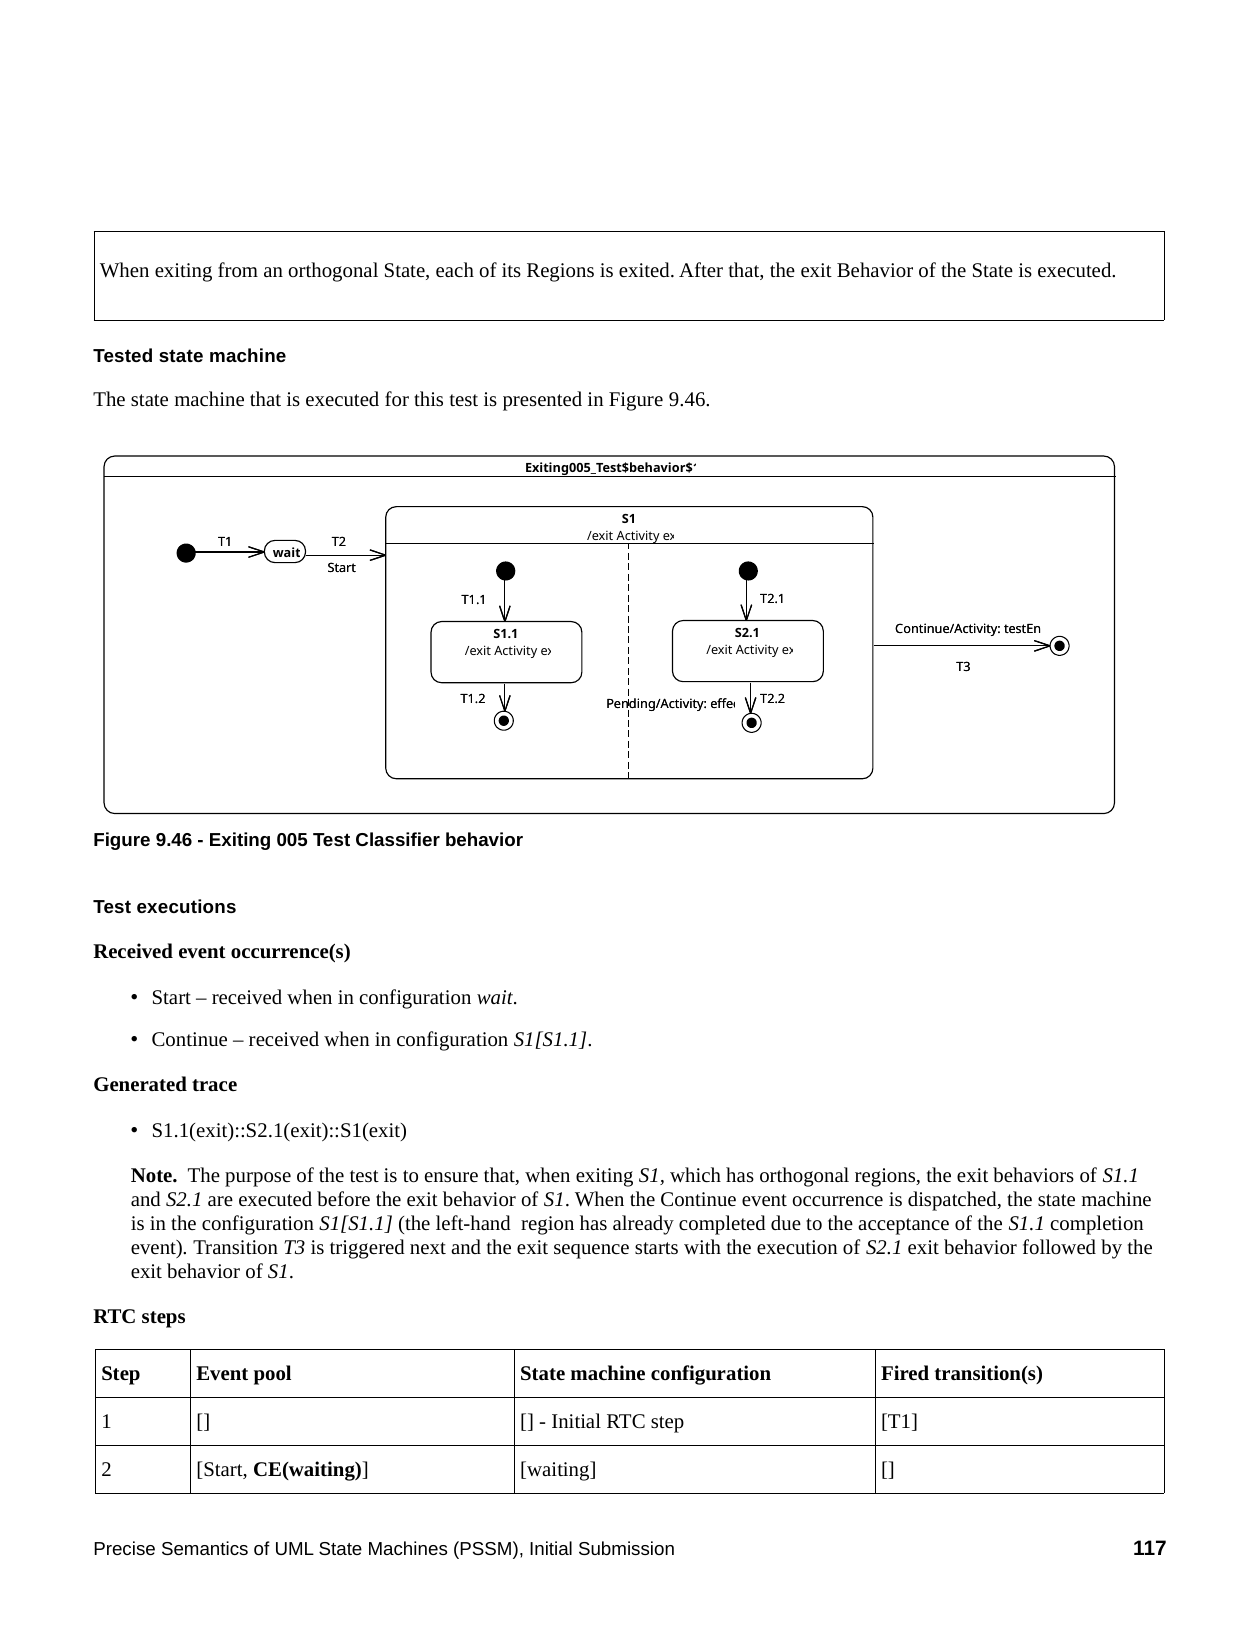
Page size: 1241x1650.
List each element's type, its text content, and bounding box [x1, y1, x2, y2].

list Start – received when in configuration wait. [131, 984, 1164, 1009]
table_cell [] [191, 1398, 514, 1445]
subtitle Tested state machine [93, 345, 1164, 366]
text Received event occurrence(s) [93, 939, 1164, 963]
text Figure 9.46 - Exiting 005 Test Classifier behavior [93, 445, 1127, 850]
table_cell [waiting] [515, 1446, 875, 1492]
text Generated trace [93, 1072, 1164, 1096]
list The state machine that is executed for this test is presented in Figure 9.46. [93, 387, 1164, 411]
text RTC steps [93, 1304, 1164, 1328]
table_header State machine configuration [515, 1350, 875, 1397]
table_cell [] [876, 1446, 1164, 1492]
table_cell [T1] [876, 1398, 1164, 1445]
table_cell When exiting from an orthogonal State, each of its Regions is exited. After that, the exit Behavior of the State is executed. [95, 232, 1164, 320]
table_cell [] - Initial RTC step [515, 1398, 875, 1445]
table_cell 1 [96, 1398, 190, 1445]
text Note. The purpose of the test is to ensure that, when exiting S1, which has orthogonal regions, the exit behaviors of S1.1 and S2.1 are executed before the exit behavior of S1. When the Continue event occurrence is dispatched, the state machine is in the configuration S1[S1.1] (the left-hand region has already completed due to the acceptance of the S1.1 completion event). Transition T3 is triggered next and the exit sequence starts with the execution of S2.1 exit behavior followed by the exit behavior of S1. [131, 1163, 1164, 1283]
table_header Event pool [191, 1350, 514, 1397]
list Continue – received when in configuration S1[S1.1]. [131, 1026, 1164, 1051]
table_header Fired transition(s) [876, 1350, 1164, 1397]
table_cell [Start, CE(waiting)] [191, 1446, 514, 1492]
subtitle Test executions [93, 896, 1164, 918]
list S1.1(exit)::S2.1(exit)::S1(exit) [131, 1117, 1164, 1142]
table_header Step [96, 1350, 190, 1397]
table_cell 2 [96, 1446, 190, 1492]
